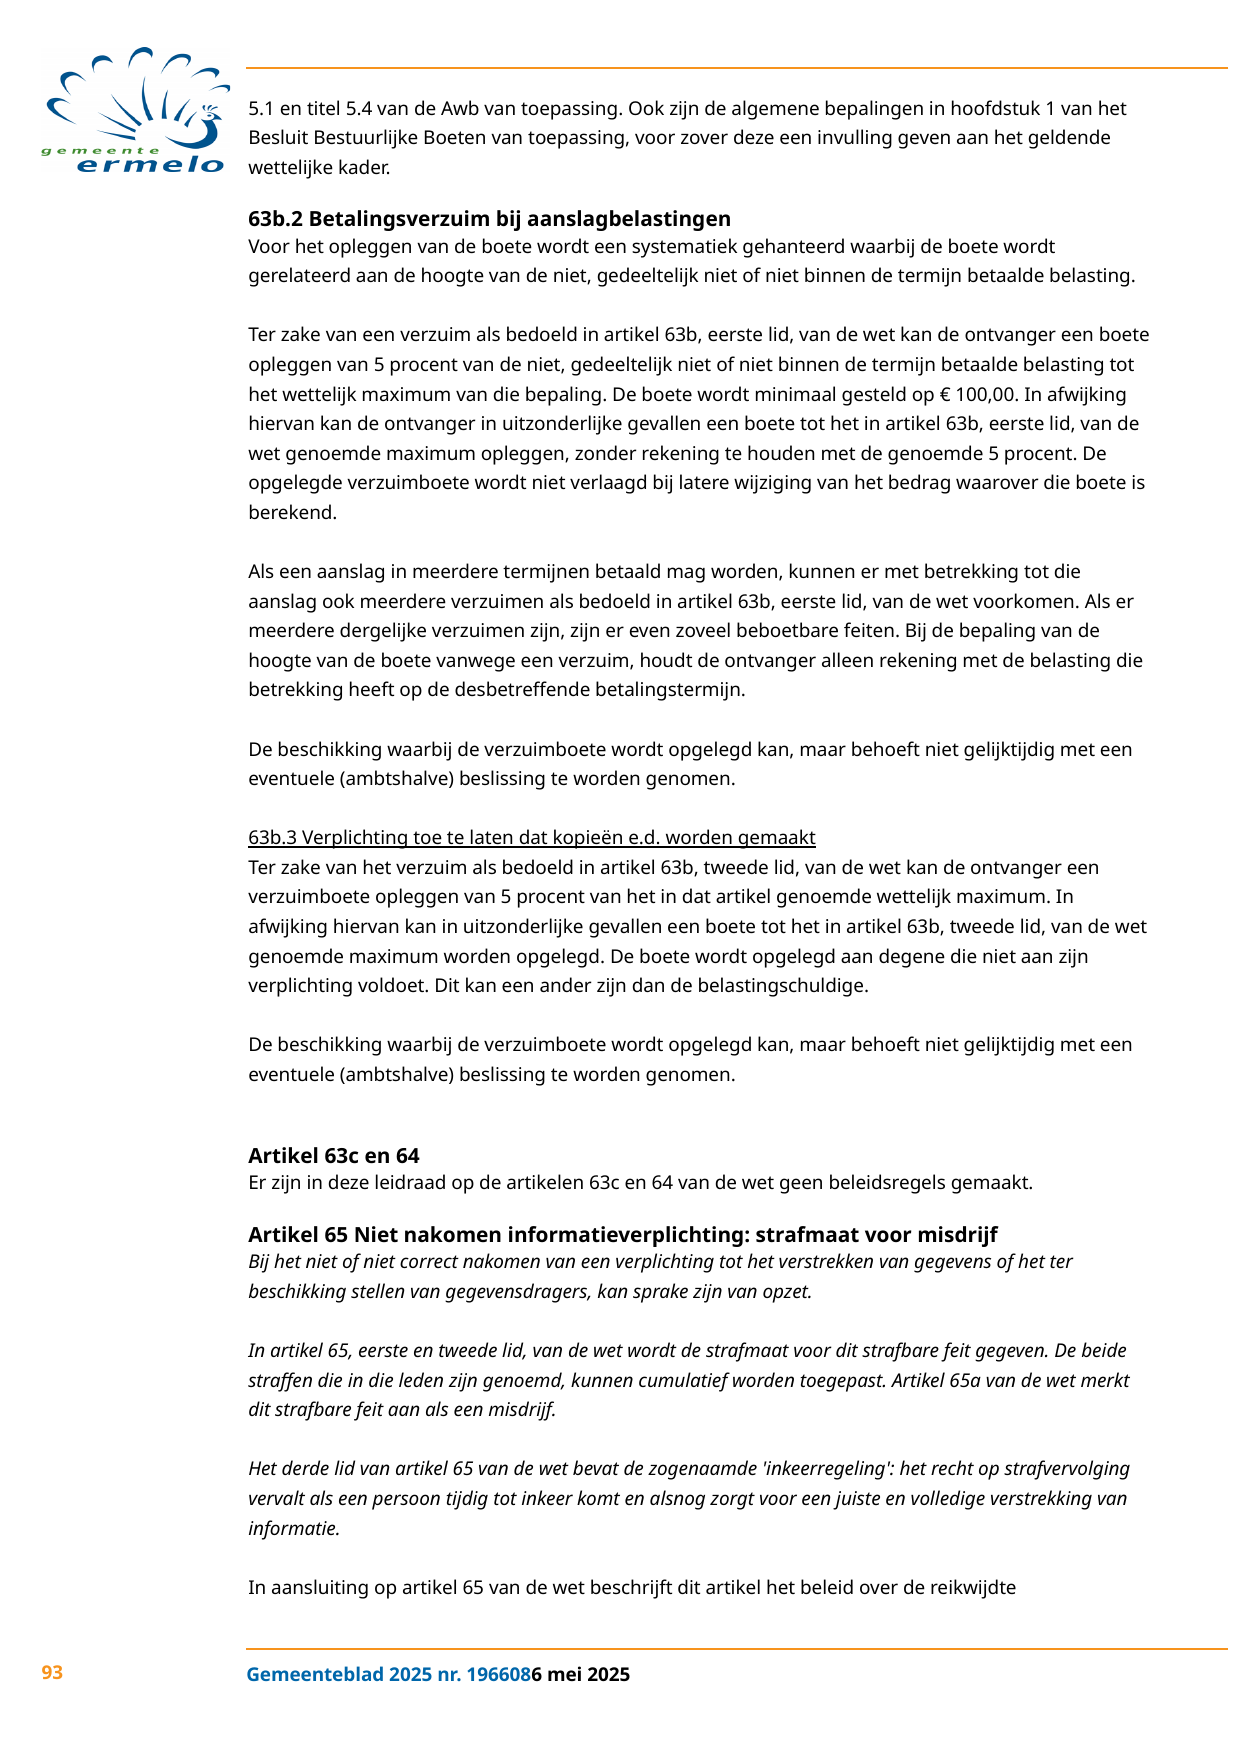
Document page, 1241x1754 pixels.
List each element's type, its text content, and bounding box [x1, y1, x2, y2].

text In artikel 65, eerste en tweede lid, van de wet wordt de strafmaat voor dit strafbare feit gegeven. De beide straffen die in die leden zijn genoemd, kunnen cumulatief worden toegepast. Artikel 65a van de wet merkt dit strafbare feit aan als een misdrijf. [248, 1337, 1152, 1422]
text 5.1 en titel 5.4 van de Awb van toepassing. Ook zijn de algemene bepalingen in hoofdstuk 1 van het Besluit Bestuurlijke Boeten van toepassing, voor zover deze een invulling geven aan het geldende wettelijke kader. [248, 95, 1152, 180]
text Artikel 63c en 64 [248, 1141, 1152, 1169]
text In aansluiting op artikel 65 van de wet beschrijft dit artikel het beleid over de reikwijdte [248, 1574, 1152, 1599]
text Ter zake van het verzuim als bedoeld in artikel 63b, tweede lid, van de wet kan de ontvanger een verzuimboete opleggen van 5 procent van het in dat artikel genoemde wettelijk maximum. In afwijking hiervan kan in uitzonderlijke gevallen een boete tot het in artikel 63b, tweede lid, van de wet genoemde maximum worden opgelegd. De boete wordt opgelegd aan degene die niet aan zijn verplichting voldoet. Dit kan een ander zijn dan de belastingschuldige. [248, 854, 1152, 998]
text Voor het opleggen van de boete wordt een systematiek gehanteerd waarbij de boete wordt gerelateerd aan de hoogte van de niet, gedeeltelijk niet of niet binnen de termijn betaalde belasting. [248, 233, 1152, 288]
text Als een aanslag in meerdere termijnen betaald mag worden, kunnen er met betrekking tot die aanslag ook meerdere verzuimen als bedoeld in artikel 63b, eerste lid, van de wet voorkomen. Als er meerdere dergelijke verzuimen zijn, zijn er even zoveel beboetbare feiten. Bij de bepaling van de hoogte van de boete vanwege een verzuim, houdt de ontvanger alleen rekening met de belasting die betrekking heeft op de desbetreffende betalingstermijn. [248, 558, 1152, 702]
text Het derde lid van artikel 65 van de wet bevat de zogenaamde 'inkeerregeling': het recht op strafvervolging vervalt als een persoon tijdig tot inkeer komt en alsnog zorgt voor een juiste en volledige verstrekking van informatie. [248, 1456, 1152, 1540]
picture [41, 47, 231, 172]
text De beschikking waarbij de verzuimboete wordt opgelegd kan, maar behoeft niet gelijktijdig met een eventuele (ambtshalve) beslissing te worden genomen. [248, 736, 1152, 791]
text Ter zake van een verzuim als bedoeld in artikel 63b, eerste lid, van de wet kan de ontvanger een boete opleggen van 5 procent van de niet, gedeeltelijk niet of niet binnen de termijn betaalde belasting tot het wettelijk maximum van die bepaling. De boete wordt minimaal gesteld op € 100,00. In afwijking hiervan kan de ontvanger in uitzonderlijke gevallen een boete tot het in artikel 63b, eerste lid, van de wet genoemde maximum opleggen, zonder rekening te houden met de genoemde 5 procent. De opgelegde verzuimboete wordt niet verlaagd bij latere wijziging van het bedrag waarover die boete is berekend. [248, 322, 1152, 525]
text Er zijn in deze leidraad op de artikelen 63c en 64 van de wet geen beleidsregels gemaakt. [248, 1169, 1152, 1195]
text De beschikking waarbij de verzuimboete wordt opgelegd kan, maar behoeft niet gelijktijdig met een eventuele (ambtshalve) beslissing te worden genomen. [248, 1032, 1152, 1087]
text 63b.3 Verplichting toe te laten dat kopieën e.d. worden gemaakt [248, 824, 1152, 850]
text Bij het niet of niet correct nakomen van een verplichting tot het verstrekken van gegevens of het ter beschikking stellen van gegevensdragers, kan sprake zijn van opzet. [248, 1248, 1152, 1304]
text Artikel 65 Niet nakomen informatieverplichting: strafmaat voor misdrijf [248, 1220, 1152, 1248]
text 63b.2 Betalingsverzuim bij aanslagbelastingen [248, 204, 1152, 233]
